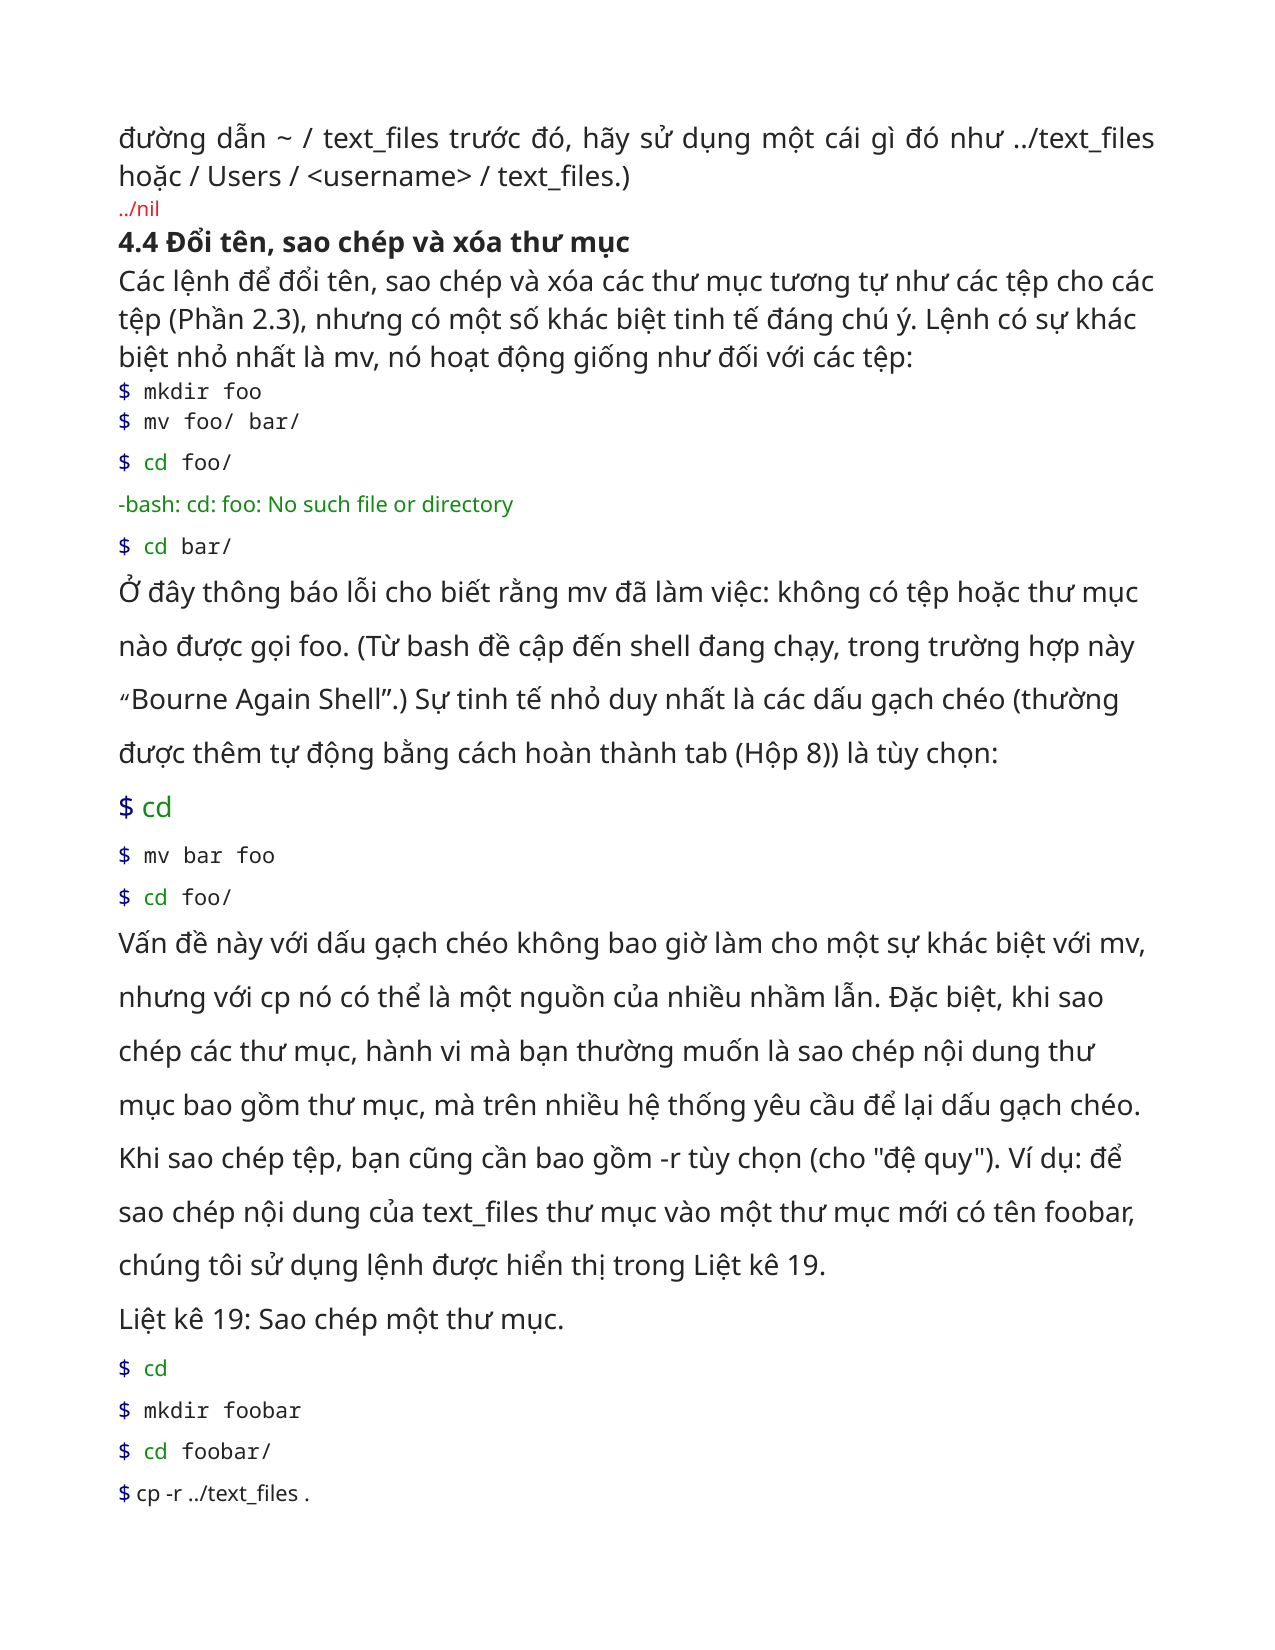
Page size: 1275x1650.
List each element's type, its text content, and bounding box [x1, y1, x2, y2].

text $ cp -r ../text_files . [118, 1478, 1157, 1508]
text $ mv foo/ bar/ [118, 406, 1157, 435]
text $ cd [118, 1353, 1157, 1383]
text $ mkdir foobar [118, 1395, 1157, 1424]
text $ cd foo/ [118, 882, 1157, 912]
text $ cd foo/ [118, 447, 1157, 477]
text 4.4 Đổi tên, sao chép và xóa thư mục [118, 222, 1157, 261]
text Ở đây thông báo lỗi cho biết rằng mv đã làm việc: không có tệp hoặc thư mục nào được gọi foo. (Từ bash đề cập đến shell đang chạy, trong trường hợp này “Bourne Again Shell”.) Sự tinh tế nhỏ duy nhất là các dấu gạch chéo (thường được thêm tự động bằng cách hoàn thành tab (Hộp 8)) là tùy chọn: [118, 572, 1157, 772]
text $ cd [118, 787, 1157, 825]
text Vấn đề này với dấu gạch chéo không bao giờ làm cho một sự khác biệt với mv, nhưng với cp nó có thể là một nguồn của nhiều nhầm lẫn. Đặc biệt, khi sao chép các thư mục, hành vi mà bạn thường muốn là sao chép nội dung thư mục bao gồm thư mục, mà trên nhiều hệ thống yêu cầu để lại dấu gạch chéo. Khi sao chép tệp, bạn cũng cần bao gồm -r tùy chọn (cho "đệ quy"). Ví dụ: để sao chép nội dung của text_files thư mục vào một thư mục mới có tên foobar, chúng tôi sử dụng lệnh được hiển thị trong Liệt kê 19. [118, 924, 1157, 1284]
text Các lệnh để đổi tên, sao chép và xóa các thư mục tương tự như các tệp cho các tệp (Phần 2.3), nhưng có một số khác biệt tinh tế đáng chú ý. Lệnh có sự khác biệt nhỏ nhất là mv, nó hoạt động giống như đối với các tệp: $ mkdir foo [118, 261, 1157, 406]
text Liệt kê 19: Sao chép một thư mục. [118, 1299, 1157, 1338]
text ../nil [118, 195, 1157, 222]
text $ cd foobar/ [118, 1436, 1157, 1466]
text $ mv bar foo [118, 841, 1157, 870]
text $ cd bar/ [118, 531, 1157, 560]
text -bash: cd: foo: No such file or directory [118, 489, 1157, 519]
text đường dẫn ~ / text_files trước đó, hãy sử dụng một cái gì đó như ../text_files hoặc / Users / <username> / text_files.) [118, 118, 1157, 195]
